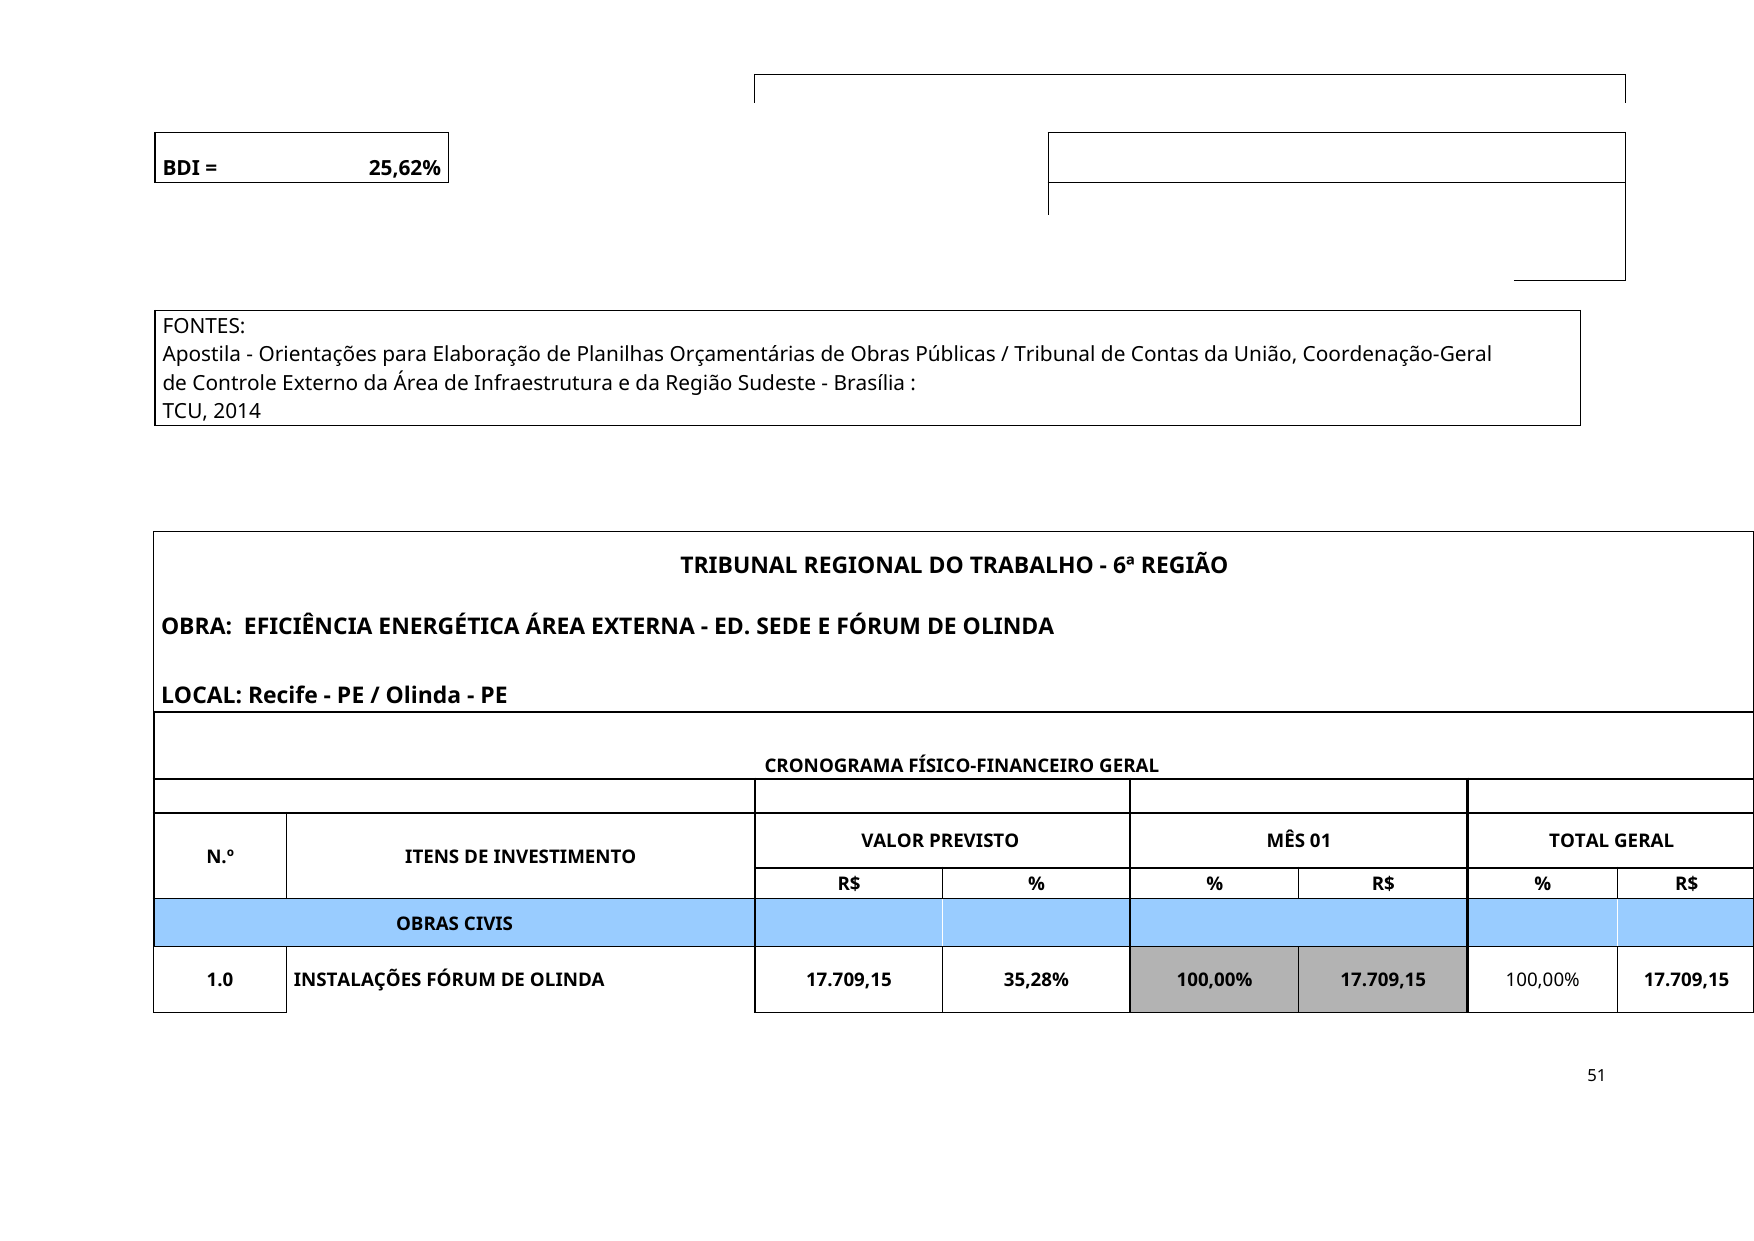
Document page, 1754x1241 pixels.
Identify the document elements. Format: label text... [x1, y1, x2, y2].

table_cell [928, 103, 1048, 132]
table_cell % [1469, 869, 1617, 898]
table_cell [1603, 103, 1626, 132]
table_cell [1131, 899, 1299, 946]
table_cell [928, 368, 1048, 424]
table_cell [1603, 281, 1626, 310]
table_cell [1618, 899, 1753, 946]
table_cell [1603, 339, 1626, 368]
table_cell % [943, 869, 1129, 898]
table_cell [448, 103, 635, 132]
table_cell [155, 103, 293, 132]
table_cell [928, 280, 1048, 310]
table_cell [1580, 133, 1603, 182]
table_cell [1048, 103, 1514, 132]
table_cell [449, 132, 635, 182]
table_cell 100,00% [1131, 947, 1298, 1012]
table_cell CRONOGRAMA FÍSICO-FINANCEIRO GERAL [155, 713, 1753, 777]
table_cell [1603, 368, 1626, 424]
table_cell R$ [1618, 869, 1753, 898]
table_cell [1603, 248, 1625, 280]
table_cell [755, 182, 928, 214]
table_cell OBRA: EFICIÊNCIA ENERGÉTICA ÁREA EXTERNA - ED. SEDE E FÓRUM DE OLINDA [154, 597, 1753, 654]
table_cell [448, 311, 635, 339]
table_cell de Controle Externo da Área de Infraestrutura e da Região Sudeste - Brasília : TCU, 2014 [156, 368, 928, 424]
table_cell [1514, 215, 1580, 247]
table_cell ITENS DE INVESTIMENTO [287, 814, 754, 898]
table_cell [293, 248, 448, 280]
table_cell [755, 215, 928, 247]
table_cell [1299, 899, 1466, 946]
table_cell [928, 182, 1048, 214]
table_cell [1049, 133, 1580, 182]
table_cell [293, 280, 448, 310]
table_cell [1580, 215, 1603, 247]
table_cell TOTAL GERAL [1469, 814, 1753, 867]
table_cell [155, 248, 293, 280]
table_cell 35,28% [943, 947, 1129, 1012]
table_cell [635, 182, 755, 214]
table_cell [928, 311, 1048, 339]
table_cell [293, 74, 448, 103]
table_cell 100,00% [1469, 947, 1617, 1012]
table_cell Apostila - Orientações para Elaboração de Planilhas Orçamentárias de Obras Públicas / Tribunal de Contas da União, Coordenação-Geral [156, 339, 1580, 368]
table_cell [448, 215, 635, 247]
table_cell 17.709,15 [756, 947, 942, 1012]
table_cell [635, 311, 755, 339]
table_cell FONTES: [156, 311, 293, 339]
table_cell OBRAS CIVIS [155, 899, 754, 946]
table_cell [1581, 368, 1603, 424]
table_cell [1048, 368, 1514, 424]
table_cell 17.709,15 [1618, 947, 1753, 1012]
table_cell BDI = [156, 133, 293, 182]
table_cell R$ [1299, 869, 1466, 898]
table_cell [755, 248, 928, 280]
table_cell 25,62% [293, 133, 448, 182]
table_cell [1603, 133, 1625, 182]
table_cell [1048, 311, 1514, 339]
table_cell [1514, 183, 1580, 214]
table_cell [448, 182, 635, 214]
table_cell [635, 215, 755, 247]
table_cell 17.709,15 [1299, 947, 1466, 1012]
table_cell [1603, 215, 1625, 247]
table_cell MÊS 01 [1131, 814, 1466, 867]
table_cell [928, 248, 1048, 280]
table_cell [1580, 183, 1603, 214]
table_cell LOCAL: Recife - PE / Olinda - PE [154, 654, 1753, 711]
table_cell [155, 280, 293, 310]
table_cell [1048, 215, 1514, 247]
table_cell [1603, 310, 1626, 339]
table_cell [635, 248, 755, 280]
table_cell [1048, 248, 1514, 280]
table_cell [155, 215, 293, 247]
table_cell [1514, 248, 1580, 280]
table_cell [928, 215, 1048, 247]
table_cell [155, 74, 293, 103]
table_cell [448, 280, 635, 310]
table_cell [756, 899, 942, 946]
table_cell [293, 311, 448, 339]
table_cell [1048, 280, 1514, 310]
table_cell [293, 215, 448, 247]
table_cell [755, 103, 928, 132]
table_cell [1469, 899, 1617, 946]
table_cell [755, 311, 928, 339]
table_cell [635, 74, 754, 103]
table_cell [1514, 368, 1580, 424]
table_cell N.º [155, 814, 286, 898]
table_cell INSTALAÇÕES FÓRUM DE OLINDA [287, 947, 754, 1012]
table_cell [155, 780, 754, 812]
table_cell [448, 74, 635, 103]
table_cell [635, 132, 755, 182]
table_cell [1049, 183, 1514, 214]
table_cell [1514, 103, 1580, 132]
table_cell [755, 280, 928, 310]
table_cell [293, 103, 448, 132]
table_cell [635, 280, 755, 310]
table_cell [1603, 183, 1625, 214]
table_cell R$ [756, 869, 942, 898]
table_cell [943, 899, 1129, 946]
table_cell [1580, 281, 1603, 310]
table_cell [756, 780, 1129, 812]
table_cell [1581, 339, 1603, 368]
table_cell [448, 248, 635, 280]
table_cell 1.0 [154, 947, 286, 1012]
table_cell [635, 103, 755, 132]
table_cell [1514, 311, 1580, 339]
table_cell [755, 132, 928, 182]
table_cell [155, 183, 293, 214]
table_cell [755, 75, 1625, 103]
table_header TRIBUNAL REGIONAL DO TRABALHO - 6ª REGIÃO [154, 532, 1753, 597]
table_cell [1580, 248, 1603, 280]
table_cell [1131, 780, 1466, 812]
table_cell [928, 132, 1048, 182]
table_cell VALOR PREVISTO [756, 814, 1129, 867]
table_cell [293, 183, 448, 214]
table_cell % [1131, 869, 1298, 898]
table_cell [1469, 780, 1753, 812]
table_cell [1514, 281, 1580, 310]
table_cell [1581, 310, 1603, 339]
table_cell [1580, 103, 1603, 132]
